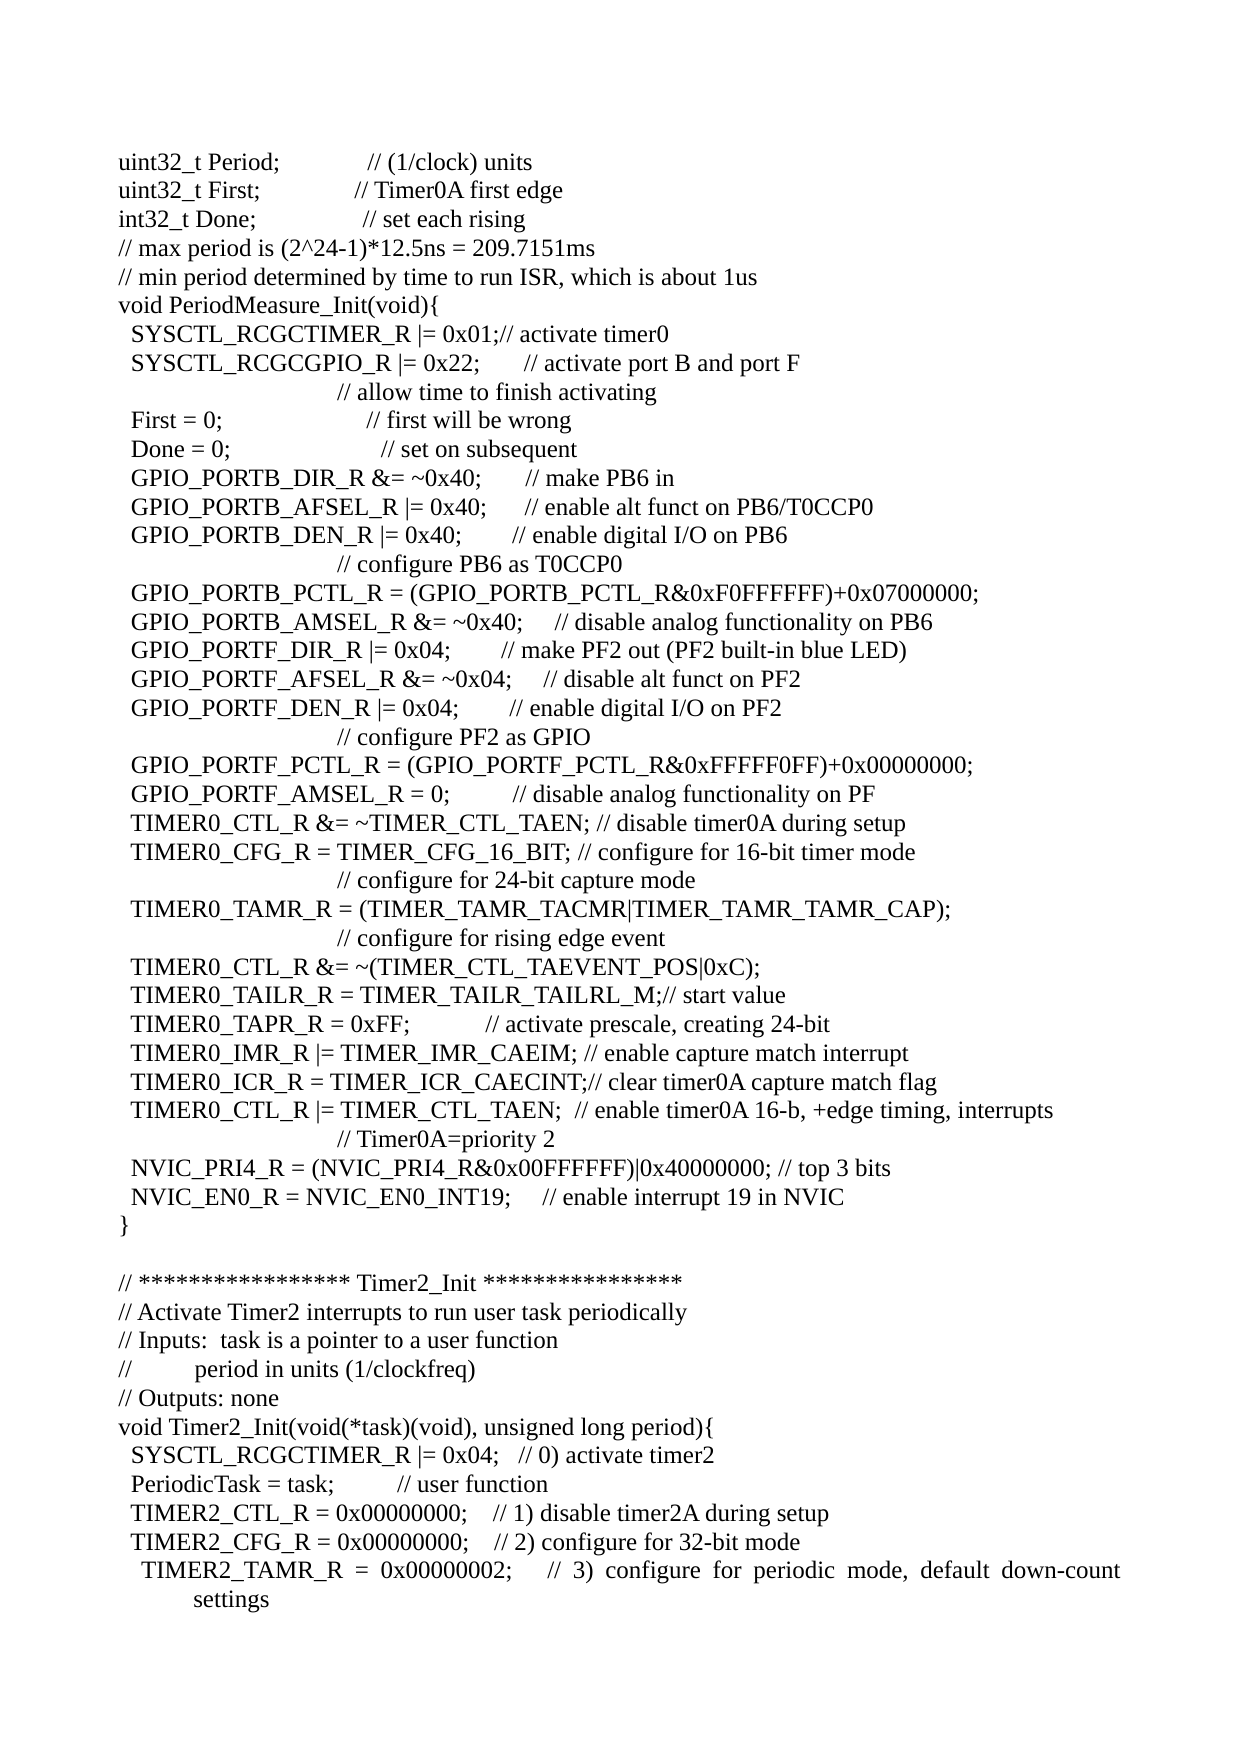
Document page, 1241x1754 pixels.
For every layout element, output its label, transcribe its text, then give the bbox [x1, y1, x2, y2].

text Done = 0; // set on subsequent [118, 434, 1122, 463]
text SYSCTL_RCGCTIMER_R |= 0x01;// activate timer0 [118, 319, 1122, 348]
text GPIO_PORTB_DEN_R |= 0x40; // enable digital I/O on PB6 [118, 521, 1122, 549]
text TIMER0_CTL_R |= TIMER_CTL_TAEN; // enable timer0A 16-b, +edge timing, interrupts [118, 1096, 1122, 1124]
text // Inputs: task is a pointer to a user function [118, 1326, 1122, 1354]
text // configure for 24-bit capture mode [118, 866, 1122, 894]
text NVIC_PRI4_R = (NVIC_PRI4_R&0x00FFFFFF)|0x40000000; // top 3 bits [118, 1153, 1122, 1182]
text uint32_t First; // Timer0A first edge [118, 176, 1122, 204]
text SYSCTL_RCGCGPIO_R |= 0x22; // activate port B and port F [118, 348, 1122, 377]
text // configure for rising edge event [118, 923, 1122, 952]
text // allow time to finish activating [118, 377, 1122, 406]
text GPIO_PORTF_AMSEL_R = 0; // disable analog functionality on PF [118, 779, 1122, 808]
text uint32_t Period; // (1/clock) units [118, 147, 1122, 176]
text // Outputs: none [118, 1383, 1122, 1412]
text void Timer2_Init(void(*task)(void), unsigned long period){ [118, 1412, 1122, 1441]
text // max period is (2^24-1)*12.5ns = 209.7151ms [118, 233, 1122, 262]
text TIMER0_TAMR_R = (TIMER_TAMR_TACMR|TIMER_TAMR_TAMR_CAP); [118, 894, 1122, 923]
text int32_t Done; // set each rising [118, 204, 1122, 233]
text TIMER0_CTL_R &= ~TIMER_CTL_TAEN; // disable timer0A during setup [118, 808, 1122, 837]
text void PeriodMeasure_Init(void){ [118, 291, 1122, 319]
text // Activate Timer2 interrupts to run user task periodically [118, 1297, 1122, 1326]
text GPIO_PORTB_AMSEL_R &= ~0x40; // disable analog functionality on PB6 [118, 607, 1122, 636]
text TIMER0_IMR_R |= TIMER_IMR_CAEIM; // enable capture match interrupt [118, 1038, 1122, 1067]
text TIMER0_CTL_R &= ~(TIMER_CTL_TAEVENT_POS|0xC); [118, 952, 1122, 981]
text SYSCTL_RCGCTIMER_R |= 0x04; // 0) activate timer2 [118, 1441, 1122, 1469]
text // period in units (1/clockfreq) [118, 1354, 1122, 1383]
text // min period determined by time to run ISR, which is about 1us [118, 262, 1122, 291]
text // configure PF2 as GPIO [118, 722, 1122, 751]
text TIMER0_TAPR_R = 0xFF; // activate prescale, creating 24-bit [118, 1009, 1122, 1038]
text GPIO_PORTB_PCTL_R = (GPIO_PORTB_PCTL_R&0xF0FFFFFF)+0x07000000; [118, 578, 1122, 607]
text GPIO_PORTF_DIR_R |= 0x04; // make PF2 out (PF2 built-in blue LED) [118, 636, 1122, 664]
text // ***************** Timer2_Init **************** [118, 1268, 1122, 1297]
text TIMER2_TAMR_R = 0x00000002; // 3) configure for periodic mode, default down-count settings [118, 1556, 1122, 1613]
text } [118, 1211, 1122, 1239]
text GPIO_PORTB_AFSEL_R |= 0x40; // enable alt funct on PB6/T0CCP0 [118, 492, 1122, 521]
text First = 0; // first will be wrong [118, 406, 1122, 434]
text NVIC_EN0_R = NVIC_EN0_INT19; // enable interrupt 19 in NVIC [118, 1182, 1122, 1211]
text TIMER2_CTL_R = 0x00000000; // 1) disable timer2A during setup [118, 1498, 1122, 1527]
text TIMER2_CFG_R = 0x00000000; // 2) configure for 32-bit mode [118, 1527, 1122, 1556]
text PeriodicTask = task; // user function [118, 1469, 1122, 1498]
text // configure PB6 as T0CCP0 [118, 549, 1122, 578]
text TIMER0_ICR_R = TIMER_ICR_CAECINT;// clear timer0A capture match flag [118, 1067, 1122, 1096]
text GPIO_PORTF_PCTL_R = (GPIO_PORTF_PCTL_R&0xFFFFF0FF)+0x00000000; [118, 751, 1122, 779]
text // Timer0A=priority 2 [118, 1124, 1122, 1153]
text GPIO_PORTF_AFSEL_R &= ~0x04; // disable alt funct on PF2 [118, 664, 1122, 693]
text GPIO_PORTB_DIR_R &= ~0x40; // make PB6 in [118, 463, 1122, 492]
text GPIO_PORTF_DEN_R |= 0x04; // enable digital I/O on PF2 [118, 693, 1122, 722]
text TIMER0_CFG_R = TIMER_CFG_16_BIT; // configure for 16-bit timer mode [118, 837, 1122, 866]
text TIMER0_TAILR_R = TIMER_TAILR_TAILRL_M;// start value [118, 981, 1122, 1009]
